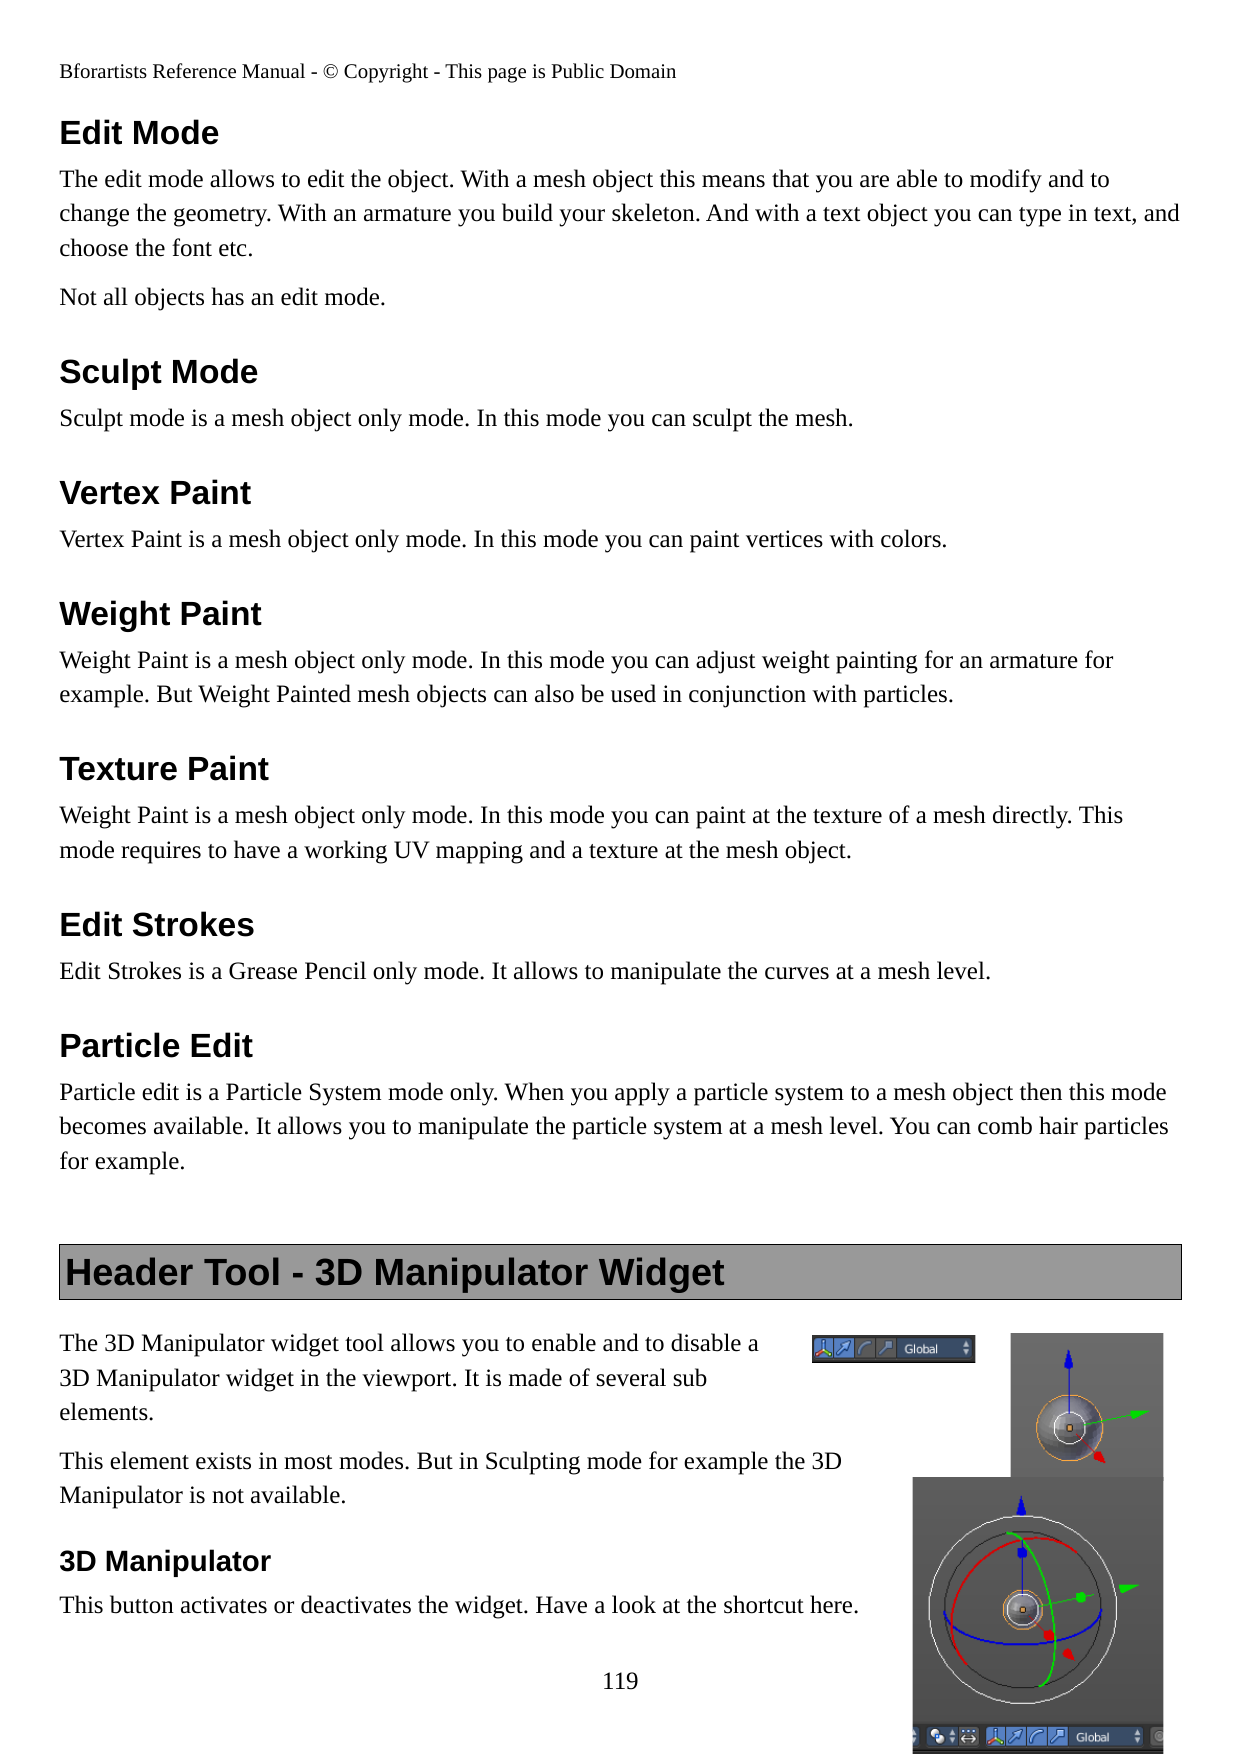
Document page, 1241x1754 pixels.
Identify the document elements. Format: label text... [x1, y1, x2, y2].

picture [812, 1335, 976, 1363]
subtitle Texture Paint [59, 749, 1181, 788]
subtitle Vertex Paint [59, 473, 1181, 511]
subtitle Edit Mode [59, 113, 1181, 151]
picture [912, 1333, 1164, 1754]
subtitle Sculpt Mode [59, 352, 1181, 390]
text This element exists in most modes. But in Sculpting mode for example the 3D Manipulator is not available. [59, 1446, 1010, 1509]
text Particle edit is a Particle System mode only. When you apply a particle system to a mesh object then this mode becomes available. It allows you to manipulate the particle system at a mesh level. You can comb hair particles for example. [59, 1077, 1181, 1175]
text Sculpt mode is a mesh object only mode. In this mode you can sculpt the mesh. [59, 403, 1181, 432]
text This button activates or deactivates the widget. Have a look at the shortcut here. [59, 1591, 912, 1619]
text Vertex Paint is a mesh object only mode. In this mode you can paint vertices with colors. [59, 524, 1181, 553]
text Weight Paint is a mesh object only mode. In this mode you can paint at the texture of a mesh directly. This mode requires to have a working UV mapping and a texture at the mesh object. [59, 800, 1181, 864]
subtitle 3D Manipulator [59, 1544, 912, 1578]
text Not all objects has an edit mode. [59, 282, 1181, 311]
subtitle Particle Edit [59, 1026, 1181, 1064]
table_header Header Tool - 3D Manipulator Widget [60, 1245, 1181, 1299]
subtitle Weight Paint [59, 594, 1181, 632]
subtitle Edit Strokes [59, 905, 1181, 943]
text The edit mode allows to edit the object. With a mesh object this means that you are able to modify and to change the geometry. With an armature you build your skeleton. And with a text object you can type in text, and choose the font etc. [59, 164, 1181, 261]
text Edit Strokes is a Grease Pencil only mode. It allows to manipulate the curves at a mesh level. [59, 956, 1181, 985]
text The 3D Manipulator widget tool allows you to enable and to disable a 3D Manipulator widget in the viewport. It is made of several sub elements. [59, 1328, 1181, 1426]
subtitle [1164, 1544, 1181, 1578]
text Weight Paint is a mesh object only mode. In this mode you can adjust weight painting for an armature for example. But Weight Painted mesh objects can also be used in conjunction with particles. [59, 645, 1181, 708]
